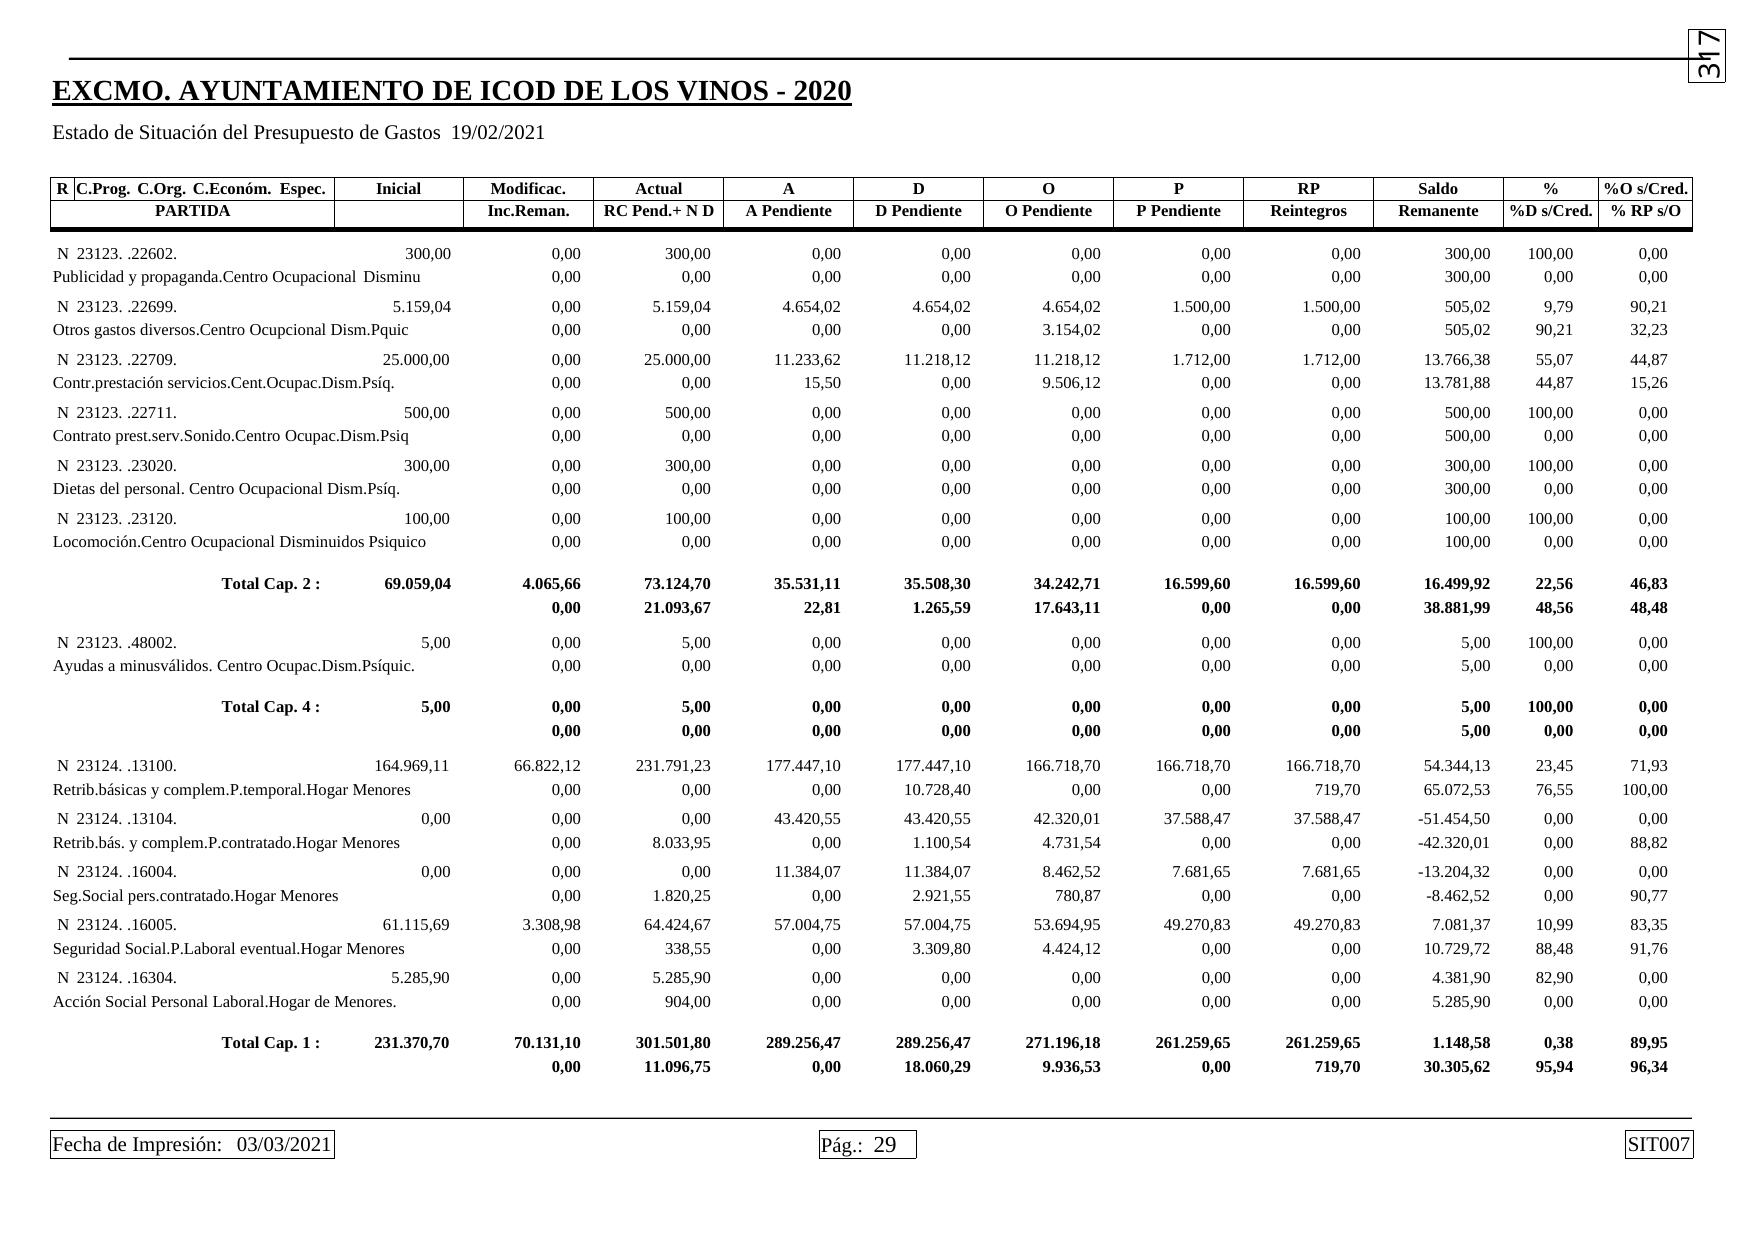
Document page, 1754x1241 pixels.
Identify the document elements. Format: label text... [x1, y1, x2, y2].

table_cell 30.305,62 [1389, 1055, 1509, 1081]
table_header Inicial [335, 178, 463, 200]
table_cell 0,00 [1598, 451, 1673, 477]
table_cell Locomoción.Centro Ocupacional Disminuidos Psiquico [48, 530, 482, 563]
table_cell 100,00 [1509, 625, 1598, 654]
table_cell 4.731,54 [998, 831, 1128, 857]
table_cell 11.096,75 [608, 1055, 737, 1081]
table_cell 42.320,01 [998, 804, 1128, 831]
table_cell 0,00 [738, 478, 868, 504]
table_cell 9.936,53 [998, 1055, 1128, 1081]
table_cell Publicidad y propaganda.Centro Ocupacional [48, 265, 361, 292]
table_cell 0,00 [998, 504, 1128, 530]
table_cell [361, 596, 482, 625]
table_cell 0,00 [482, 478, 607, 504]
table_header Saldo [1374, 178, 1503, 200]
table_cell 177.447,10 [868, 749, 997, 778]
table_cell P Pendiente [1114, 201, 1243, 227]
table_cell 0,00 [738, 719, 868, 748]
table_cell 0,00 [608, 719, 737, 748]
table_cell 0,00 [1128, 625, 1258, 654]
table_cell 16.499,92 [1389, 563, 1509, 596]
table_cell N 23123. .48002. 5,00 [48, 625, 482, 654]
table_cell 48,48 [1598, 596, 1673, 625]
table_cell 5,00 [1389, 625, 1509, 654]
table_cell 0,00 [608, 478, 737, 504]
table_cell Otros gastos diversos.Centro Ocupcional Dism.Pquic [48, 318, 482, 345]
table_cell 22,81 [738, 596, 868, 625]
table_cell 0,00 [608, 778, 737, 804]
table_cell 0,00 [482, 654, 607, 686]
table_header N 23123. .22602. [48, 239, 361, 265]
table_cell 300,00 [1389, 451, 1509, 477]
table_cell 0,00 [1258, 451, 1389, 477]
table_cell Inc.Reman. [464, 201, 593, 227]
table_cell -13.204,32 [1389, 857, 1509, 884]
table_cell 5,00 [1389, 719, 1509, 748]
table_cell 1.500,00 [1128, 292, 1258, 318]
table_cell 100,00 [1509, 451, 1598, 477]
table_cell 166.718,70 [998, 749, 1128, 778]
table_cell 5.285,90 [1389, 990, 1509, 1022]
table_cell Total Cap. 4 : 5,00 [48, 686, 482, 719]
table_cell 300,00 [1389, 265, 1509, 292]
table_cell 1.500,00 [1258, 292, 1389, 318]
table_header 0,00 [868, 239, 997, 265]
table_cell 0,00 [1128, 654, 1258, 686]
table_cell 780,87 [998, 884, 1128, 910]
table_cell 0,00 [482, 265, 607, 292]
table_cell 95,94 [1509, 1055, 1598, 1081]
table_cell Remanente [1374, 201, 1503, 227]
table_cell 8.462,52 [998, 857, 1128, 884]
table_cell N 23123. .22711. 500,00 [48, 398, 482, 424]
table_cell 57.004,75 [868, 910, 997, 937]
table_cell 0,00 [608, 424, 737, 451]
table_cell 261.259,65 [1128, 1022, 1258, 1055]
table_cell 300,00 [1389, 478, 1509, 504]
table_header 0,00 [738, 239, 868, 265]
table_cell 1.712,00 [1128, 345, 1258, 371]
table_cell 0,00 [482, 884, 607, 910]
table_cell 0,00 [1128, 530, 1258, 563]
table_cell 5,00 [1389, 686, 1509, 719]
table_cell 3.154,02 [998, 318, 1128, 345]
table_cell 89,95 [1598, 1022, 1673, 1055]
table_cell 0,00 [998, 625, 1128, 654]
table_cell 0,00 [1128, 398, 1258, 424]
table_cell -8.462,52 [1389, 884, 1509, 910]
table_cell 0,00 [1258, 478, 1389, 504]
table_cell 7.681,65 [1258, 857, 1389, 884]
table_cell 0,00 [1258, 654, 1389, 686]
table_cell 0,00 [1598, 398, 1673, 424]
table_cell 1.100,54 [868, 831, 997, 857]
table_cell Disminu [361, 265, 482, 292]
table_cell 0,00 [1128, 318, 1258, 345]
table_cell 0,00 [482, 990, 607, 1022]
table_cell 0,00 [1258, 686, 1389, 719]
table_cell 0,00 [1258, 265, 1389, 292]
table_cell 82,90 [1509, 963, 1598, 990]
table_cell 0,00 [482, 318, 607, 345]
table_cell 37.588,47 [1128, 804, 1258, 831]
table_cell 11.384,07 [868, 857, 997, 884]
table_cell N 23123. .22699. [48, 292, 361, 318]
table_cell 49.270,83 [1258, 910, 1389, 937]
table_cell 0,00 [1128, 884, 1258, 910]
table_cell N 23124. .16005. 61.115,69 [48, 910, 482, 937]
table_cell 0,00 [1258, 963, 1389, 990]
table_cell 505,02 [1389, 292, 1509, 318]
table_cell 0,00 [1509, 478, 1598, 504]
table_cell 0,00 [998, 265, 1128, 292]
table_header P [1114, 178, 1243, 200]
table_cell 1.265,59 [868, 596, 997, 625]
table_cell 11.218,12 [998, 345, 1128, 371]
table_cell 0,00 [738, 831, 868, 857]
table_cell 25.000,00 [608, 345, 737, 371]
table_cell 0,00 [482, 937, 607, 963]
table_cell 0,00 [738, 530, 868, 563]
table_cell 10,99 [1509, 910, 1598, 937]
text 317 [1689, 31, 1724, 82]
table_cell 0,38 [1509, 1022, 1598, 1055]
table_cell [48, 596, 361, 625]
table_cell 261.259,65 [1258, 1022, 1389, 1055]
table_cell N 23124. .13100. 164.969,11 [48, 749, 482, 778]
table_cell 3.308,98 [482, 910, 607, 937]
table_cell 0,00 [868, 398, 997, 424]
table_cell N 23124. .13104. 0,00 [48, 804, 482, 831]
table_cell 338,55 [608, 937, 737, 963]
table_cell N 23123. .23120. 100,00 [48, 504, 482, 530]
table_cell RC Pend.+ N D [594, 201, 723, 227]
table_cell N 23124. .16304. 5.285,90 [48, 963, 482, 990]
table_cell 48,56 [1509, 596, 1598, 625]
table_cell 231.791,23 [608, 749, 737, 778]
table_cell 0,00 [482, 451, 607, 477]
table_cell 0,00 [738, 265, 868, 292]
table_cell 0,00 [1598, 478, 1673, 504]
table_cell Total Cap. 1 : 231.370,70 [48, 1022, 482, 1055]
table_cell Retrib.bás. y complem.P.contratado.Hogar Menores [48, 831, 482, 857]
table_cell 0,00 [1128, 778, 1258, 804]
table_cell 0,00 [868, 371, 997, 398]
table_cell 13.781,88 [1389, 371, 1509, 398]
table_cell 70.131,10 [482, 1022, 607, 1055]
table_cell 0,00 [1128, 1055, 1258, 1081]
table_cell 0,00 [1258, 318, 1389, 345]
table_cell 0,00 [608, 530, 737, 563]
table_cell 0,00 [482, 778, 607, 804]
table_cell 0,00 [998, 686, 1128, 719]
table_cell 0,00 [868, 719, 997, 748]
table_cell 0,00 [998, 398, 1128, 424]
table_cell A Pendiente [724, 201, 853, 227]
table_cell 0,00 [1509, 265, 1598, 292]
table_cell 0,00 [482, 504, 607, 530]
table_cell 0,00 [608, 265, 737, 292]
table_cell 15,50 [738, 371, 868, 398]
table_cell 100,00 [1509, 504, 1598, 530]
table_header O [984, 178, 1113, 200]
table_header D [854, 178, 983, 200]
table_cell 10.728,40 [868, 778, 997, 804]
table_cell 0,00 [1258, 625, 1389, 654]
table_cell 0,00 [868, 654, 997, 686]
table_cell 22,56 [1509, 563, 1598, 596]
table_cell 0,00 [868, 265, 997, 292]
table_cell 0,00 [1128, 504, 1258, 530]
table_cell 5.285,90 [608, 963, 737, 990]
table_cell Acción Social Personal Laboral.Hogar de Menores. [48, 990, 482, 1022]
table_cell 0,00 [482, 530, 607, 563]
table_cell [335, 201, 463, 227]
table_cell 100,00 [1598, 778, 1673, 804]
table_cell 23,45 [1509, 749, 1598, 778]
table_cell 46,83 [1598, 563, 1673, 596]
table_cell 0,00 [1258, 937, 1389, 963]
table_cell 49.270,83 [1128, 910, 1258, 937]
table_cell 0,00 [998, 451, 1128, 477]
table_cell 0,00 [608, 318, 737, 345]
table_header %O s/Cred. [1599, 178, 1692, 200]
table_cell 0,00 [998, 963, 1128, 990]
table_cell 100,00 [1389, 504, 1509, 530]
table_cell 0,00 [998, 530, 1128, 563]
table_cell 18.060,29 [868, 1055, 997, 1081]
table_cell Reintegros [1244, 201, 1373, 227]
table_cell 0,00 [738, 778, 868, 804]
table_cell 34.242,71 [998, 563, 1128, 596]
table_cell 88,82 [1598, 831, 1673, 857]
table_cell Contr.prestación servicios.Cent.Ocupac.Dism.Psíq. [48, 371, 482, 398]
table_cell 100,00 [1389, 530, 1509, 563]
table_cell 11.218,12 [868, 345, 997, 371]
table_cell % RP s/O [1599, 201, 1692, 227]
table_cell 100,00 [1509, 398, 1598, 424]
table_cell 88,48 [1509, 937, 1598, 963]
table_cell 0,00 [1598, 654, 1673, 686]
table_cell 0,00 [1128, 424, 1258, 451]
table_header 0,00 [998, 239, 1128, 265]
table_cell 0,00 [1509, 857, 1598, 884]
table_header Modificac. [464, 178, 593, 200]
table_cell Seguridad Social.P.Laboral eventual.Hogar Menores [48, 937, 482, 963]
table_cell Total Cap. 2 : [48, 563, 361, 596]
table_cell 0,00 [738, 1055, 868, 1081]
table_cell 44,87 [1509, 371, 1598, 398]
table_cell 5,00 [608, 686, 737, 719]
table_cell 90,77 [1598, 884, 1673, 910]
table_cell 0,00 [1509, 424, 1598, 451]
table_cell 0,00 [738, 686, 868, 719]
table_cell 0,00 [868, 686, 997, 719]
table_cell 0,00 [482, 292, 607, 318]
table_header 100,00 [1509, 239, 1598, 265]
table_cell 76,55 [1509, 778, 1598, 804]
table_cell 0,00 [1258, 884, 1389, 910]
table_cell 0,00 [1258, 398, 1389, 424]
table_cell 7.081,37 [1389, 910, 1509, 937]
table_header 300,00 [1389, 239, 1509, 265]
table_cell 0,00 [998, 778, 1128, 804]
table_cell 100,00 [1509, 686, 1598, 719]
table_cell 66.822,12 [482, 749, 607, 778]
table_cell 55,07 [1509, 345, 1598, 371]
table_cell 0,00 [998, 478, 1128, 504]
table_cell 4.654,02 [998, 292, 1128, 318]
table_cell 0,00 [738, 654, 868, 686]
table_cell 505,02 [1389, 318, 1509, 345]
table_cell 1.148,58 [1389, 1022, 1509, 1055]
table_cell 0,00 [1128, 719, 1258, 748]
table_cell 0,00 [1258, 719, 1389, 748]
table_cell 5,00 [1389, 654, 1509, 686]
table_cell 4.654,02 [738, 292, 868, 318]
table_cell 35.531,11 [738, 563, 868, 596]
table_cell 0,00 [1258, 831, 1389, 857]
table_cell 71,93 [1598, 749, 1673, 778]
table_cell 0,00 [482, 625, 607, 654]
table_cell Ayudas a minusválidos. Centro Ocupac.Dism.Psíquic. [48, 654, 482, 686]
table_cell 65.072,53 [1389, 778, 1509, 804]
table_cell PARTIDA [51, 201, 334, 227]
table_cell [48, 1055, 482, 1081]
table_cell 0,00 [1258, 990, 1389, 1022]
table_cell 166.718,70 [1128, 749, 1258, 778]
table_cell 57.004,75 [738, 910, 868, 937]
table_cell 16.599,60 [1128, 563, 1258, 596]
table_cell 0,00 [482, 686, 607, 719]
table_cell 0,00 [1258, 530, 1389, 563]
table_cell 4.654,02 [868, 292, 997, 318]
table_cell 0,00 [482, 596, 607, 625]
table_cell 91,76 [1598, 937, 1673, 963]
table_cell 0,00 [482, 1055, 607, 1081]
table_cell 0,00 [998, 654, 1128, 686]
table_cell 500,00 [1389, 398, 1509, 424]
table_cell 8.033,95 [608, 831, 737, 857]
table_cell 300,00 [608, 451, 737, 477]
table_cell 0,00 [482, 804, 607, 831]
table_cell 0,00 [868, 530, 997, 563]
table_cell 0,00 [1128, 963, 1258, 990]
table_cell 0,00 [1598, 963, 1673, 990]
table_cell 0,00 [608, 654, 737, 686]
table_cell -51.454,50 [1389, 804, 1509, 831]
table_cell 16.599,60 [1258, 563, 1389, 596]
table_cell N 23123. .23020. 300,00 [48, 451, 482, 477]
text Estado de Situación del Presupuesto de Gastos 19/02/2021 [52, 120, 1704, 144]
table_cell 4.381,90 [1389, 963, 1509, 990]
table_cell 166.718,70 [1258, 749, 1389, 778]
table_cell 289.256,47 [738, 1022, 868, 1055]
table_cell [48, 719, 482, 748]
subtitle EXCMO. AYUNTAMIENTO DE ICOD DE LOS VINOS - 2020 [52, 73, 1704, 107]
table_cell 0,00 [1598, 504, 1673, 530]
table_header A [724, 178, 853, 200]
table_cell 0,00 [998, 719, 1128, 748]
table_cell 0,00 [1598, 625, 1673, 654]
table_cell O Pendiente [984, 201, 1113, 227]
table_cell 0,00 [1598, 990, 1673, 1022]
table_cell 21.093,67 [608, 596, 737, 625]
table_cell 9.506,12 [998, 371, 1128, 398]
table_cell 0,00 [868, 318, 997, 345]
table_cell 0,00 [482, 719, 607, 748]
table_cell Dietas del personal. Centro Ocupacional Dism.Psíq. [48, 478, 482, 504]
table_cell 73.124,70 [608, 563, 737, 596]
table_cell 0,00 [482, 371, 607, 398]
table_cell 0,00 [1598, 719, 1673, 748]
table_cell 4.065,66 [482, 563, 607, 596]
table_cell 0,00 [738, 318, 868, 345]
table_cell 0,00 [1598, 265, 1673, 292]
table_cell 0,00 [1598, 686, 1673, 719]
table_cell 0,00 [1509, 804, 1598, 831]
table_cell 0,00 [482, 345, 607, 371]
table_cell D Pendiente [854, 201, 983, 227]
table_cell 15,26 [1598, 371, 1673, 398]
table_cell 0,00 [1598, 530, 1673, 563]
table_cell 1.712,00 [1258, 345, 1389, 371]
table_cell -42.320,01 [1389, 831, 1509, 857]
table_cell 0,00 [998, 424, 1128, 451]
table_cell 0,00 [868, 424, 997, 451]
table_cell 11.384,07 [738, 857, 868, 884]
table_cell 0,00 [482, 963, 607, 990]
table_cell 0,00 [1128, 371, 1258, 398]
table_header 0,00 [1128, 239, 1258, 265]
table_cell 83,35 [1598, 910, 1673, 937]
table_cell 0,00 [868, 625, 997, 654]
table_cell 0,00 [868, 963, 997, 990]
table_cell 37.588,47 [1258, 804, 1389, 831]
table_cell 0,00 [738, 625, 868, 654]
table_cell 5.159,04 [608, 292, 737, 318]
table_cell 10.729,72 [1389, 937, 1509, 963]
table_cell 7.681,65 [1128, 857, 1258, 884]
table_cell 13.766,38 [1389, 345, 1509, 371]
table_cell 0,00 [868, 478, 997, 504]
table_cell 0,00 [1509, 530, 1598, 563]
table_header RP [1244, 178, 1373, 200]
table_cell 64.424,67 [608, 910, 737, 937]
table_cell 96,34 [1598, 1055, 1673, 1081]
table_cell 301.501,80 [608, 1022, 737, 1055]
table_cell 0,00 [1509, 990, 1598, 1022]
table_cell 0,00 [1128, 990, 1258, 1022]
table_cell 0,00 [1128, 686, 1258, 719]
table_cell 90,21 [1509, 318, 1598, 345]
table_cell 0,00 [868, 451, 997, 477]
table_cell 0,00 [1509, 654, 1598, 686]
table_header 300,00 [361, 239, 482, 265]
table_cell 0,00 [738, 451, 868, 477]
table_cell 3.309,80 [868, 937, 997, 963]
table_cell 35.508,30 [868, 563, 997, 596]
table_cell 5,00 [608, 625, 737, 654]
table_cell Contrato prest.serv.Sonido.Centro Ocupac.Dism.Psiq [48, 424, 482, 451]
table_cell 1.820,25 [608, 884, 737, 910]
table_cell 53.694,95 [998, 910, 1128, 937]
table_cell 719,70 [1258, 1055, 1389, 1081]
table_cell 100,00 [608, 504, 737, 530]
table_cell 271.196,18 [998, 1022, 1128, 1055]
table_cell 719,70 [1258, 778, 1389, 804]
table_cell Retrib.básicas y complem.P.temporal.Hogar Menores [48, 778, 482, 804]
table_cell %D s/Cred. [1504, 201, 1598, 227]
table_cell 0,00 [1598, 857, 1673, 884]
table_cell 0,00 [738, 937, 868, 963]
table_cell 0,00 [1598, 424, 1673, 451]
table_header 0,00 [482, 239, 607, 265]
table_cell Seg.Social pers.contratado.Hogar Menores [48, 884, 482, 910]
table_cell 43.420,55 [868, 804, 997, 831]
table_cell 0,00 [868, 990, 997, 1022]
table_header Actual [594, 178, 723, 200]
table_cell 9,79 [1509, 292, 1598, 318]
table_cell 0,00 [1128, 265, 1258, 292]
table_cell 0,00 [608, 857, 737, 884]
table_cell 0,00 [1258, 371, 1389, 398]
table_header 0,00 [1258, 239, 1389, 265]
table_cell N 23124. .16004. 0,00 [48, 857, 482, 884]
table_cell 11.233,62 [738, 345, 868, 371]
table_cell 0,00 [1598, 804, 1673, 831]
table_cell 38.881,99 [1389, 596, 1509, 625]
table_cell 0,00 [738, 963, 868, 990]
table_cell 177.447,10 [738, 749, 868, 778]
table_cell 0,00 [1509, 884, 1598, 910]
table_header % [1504, 178, 1598, 200]
table_cell 0,00 [1258, 596, 1389, 625]
table_cell 0,00 [738, 990, 868, 1022]
table_cell 289.256,47 [868, 1022, 997, 1055]
table_cell 0,00 [608, 371, 737, 398]
table_cell 0,00 [608, 804, 737, 831]
table_cell 0,00 [1258, 504, 1389, 530]
table_cell 0,00 [868, 504, 997, 530]
table_cell 4.424,12 [998, 937, 1128, 963]
table_cell 904,00 [608, 990, 737, 1022]
table_cell N 23123. .22709. 25.000,00 [48, 345, 482, 371]
table_cell 17.643,11 [998, 596, 1128, 625]
table_header 300,00 [608, 239, 737, 265]
table_cell 32,23 [1598, 318, 1673, 345]
table_cell 0,00 [738, 504, 868, 530]
table_cell 0,00 [738, 424, 868, 451]
table_cell 43.420,55 [738, 804, 868, 831]
table_cell 5.159,04 [361, 292, 482, 318]
table_cell 500,00 [1389, 424, 1509, 451]
table_cell 69.059,04 [361, 563, 482, 596]
table_cell 0,00 [1509, 831, 1598, 857]
table_cell 44,87 [1598, 345, 1673, 371]
table_cell 500,00 [608, 398, 737, 424]
table_cell 0,00 [998, 990, 1128, 1022]
table_cell 0,00 [482, 857, 607, 884]
table_cell 0,00 [482, 831, 607, 857]
table_cell 0,00 [1509, 719, 1598, 748]
table_cell 0,00 [738, 884, 868, 910]
table_header R [51, 178, 74, 200]
table_cell 54.344,13 [1389, 749, 1509, 778]
table_cell 0,00 [1128, 831, 1258, 857]
table_cell 0,00 [738, 398, 868, 424]
table_cell 0,00 [1128, 478, 1258, 504]
table_cell 0,00 [1128, 596, 1258, 625]
table_header 0,00 [1598, 239, 1673, 265]
table_cell 0,00 [1128, 937, 1258, 963]
table_cell 0,00 [482, 398, 607, 424]
table_cell 0,00 [1258, 424, 1389, 451]
table_cell 0,00 [1128, 451, 1258, 477]
table_cell 90,21 [1598, 292, 1673, 318]
table_header C.Prog. C.Org. C.Económ. Espec. [75, 178, 334, 200]
table_cell 0,00 [482, 424, 607, 451]
table_cell 2.921,55 [868, 884, 997, 910]
